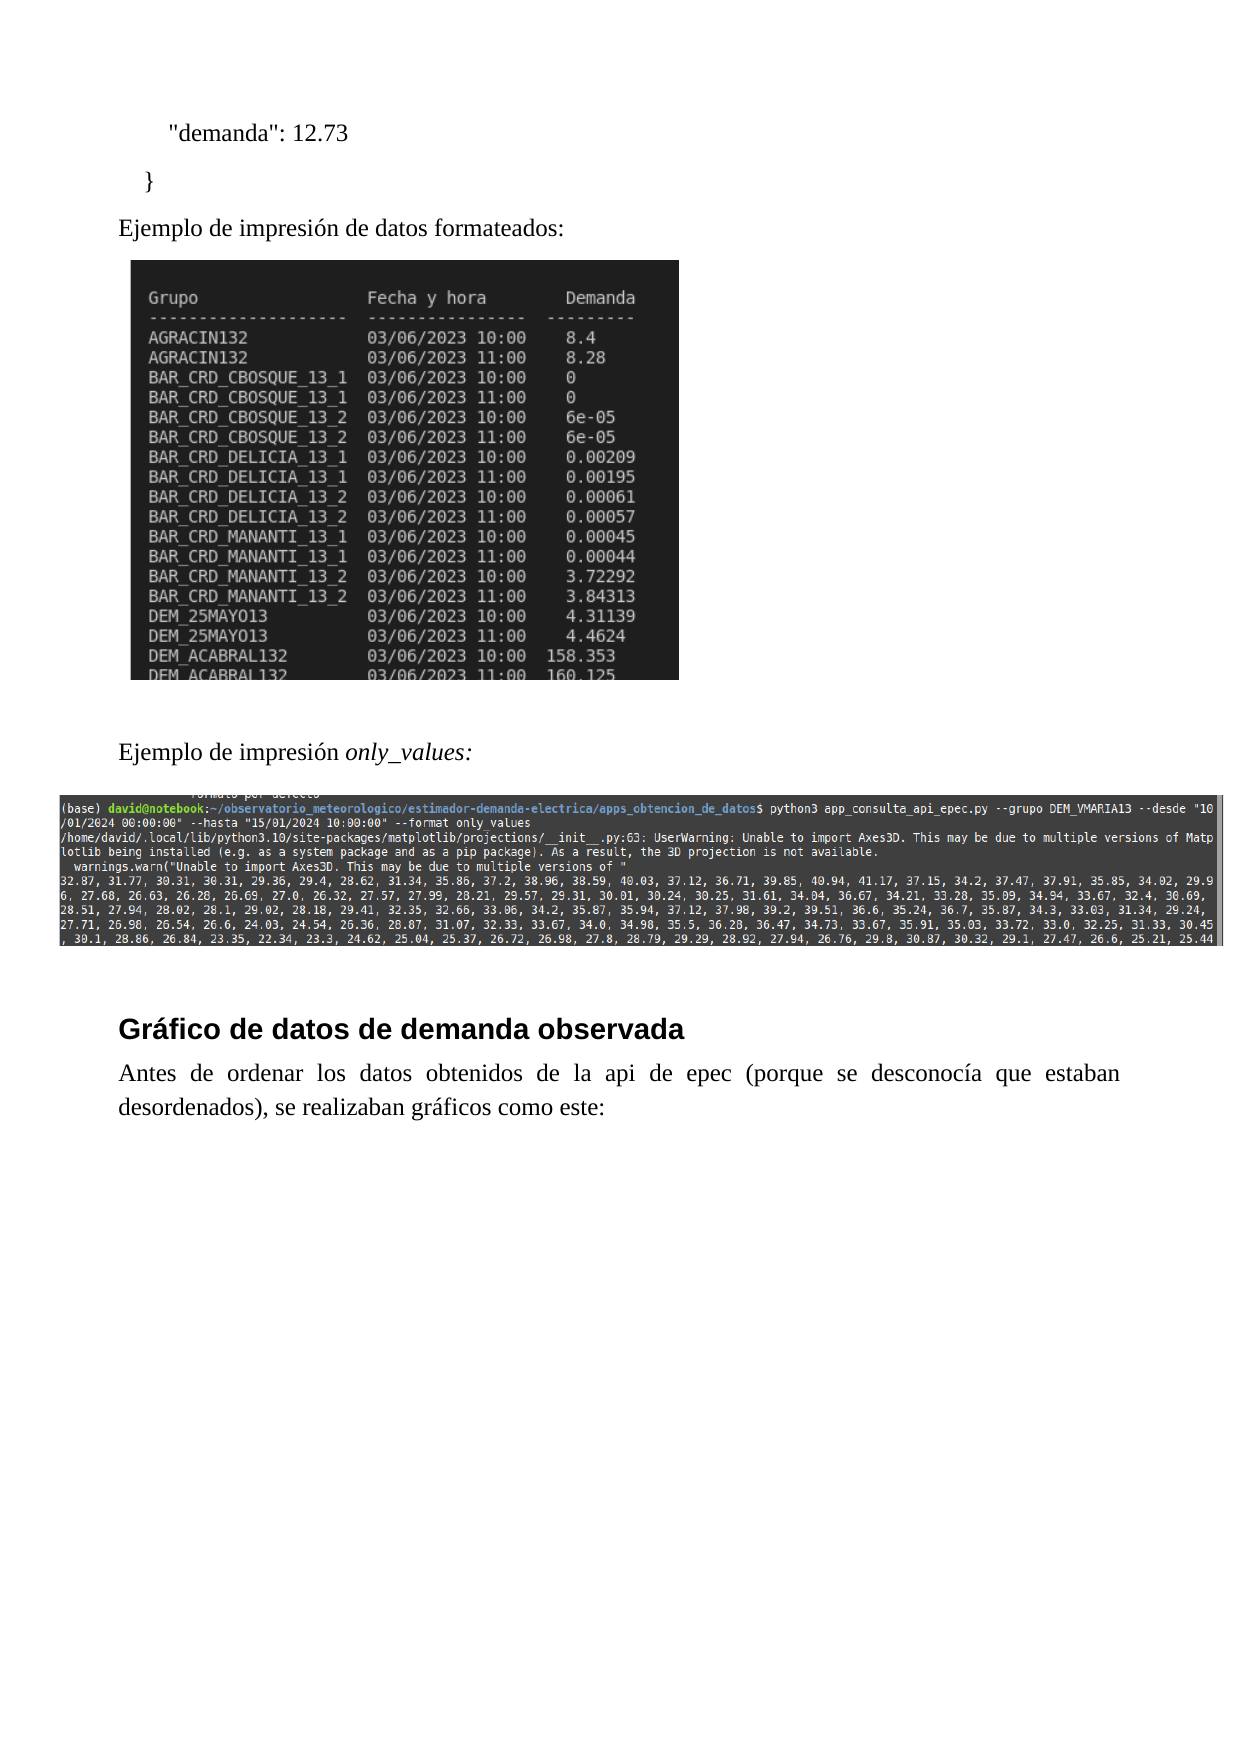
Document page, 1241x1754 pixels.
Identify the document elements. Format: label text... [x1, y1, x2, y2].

text } [118, 166, 1122, 194]
picture [130, 260, 161, 436]
text Ejemplo de impresión de datos formateados: [118, 213, 1122, 242]
picture [59, 795, 1224, 946]
subtitle Gráfico de datos de demanda observada [118, 1012, 1122, 1046]
text Antes de ordenar los datos obtenidos de la api de epec (porque se desconocía que estaban desordenados), se realizaban gráficos como este: [118, 1058, 1122, 1120]
text Ejemplo de impresión only_values: [118, 737, 1122, 766]
text "demanda": 12.73 [118, 118, 1122, 147]
